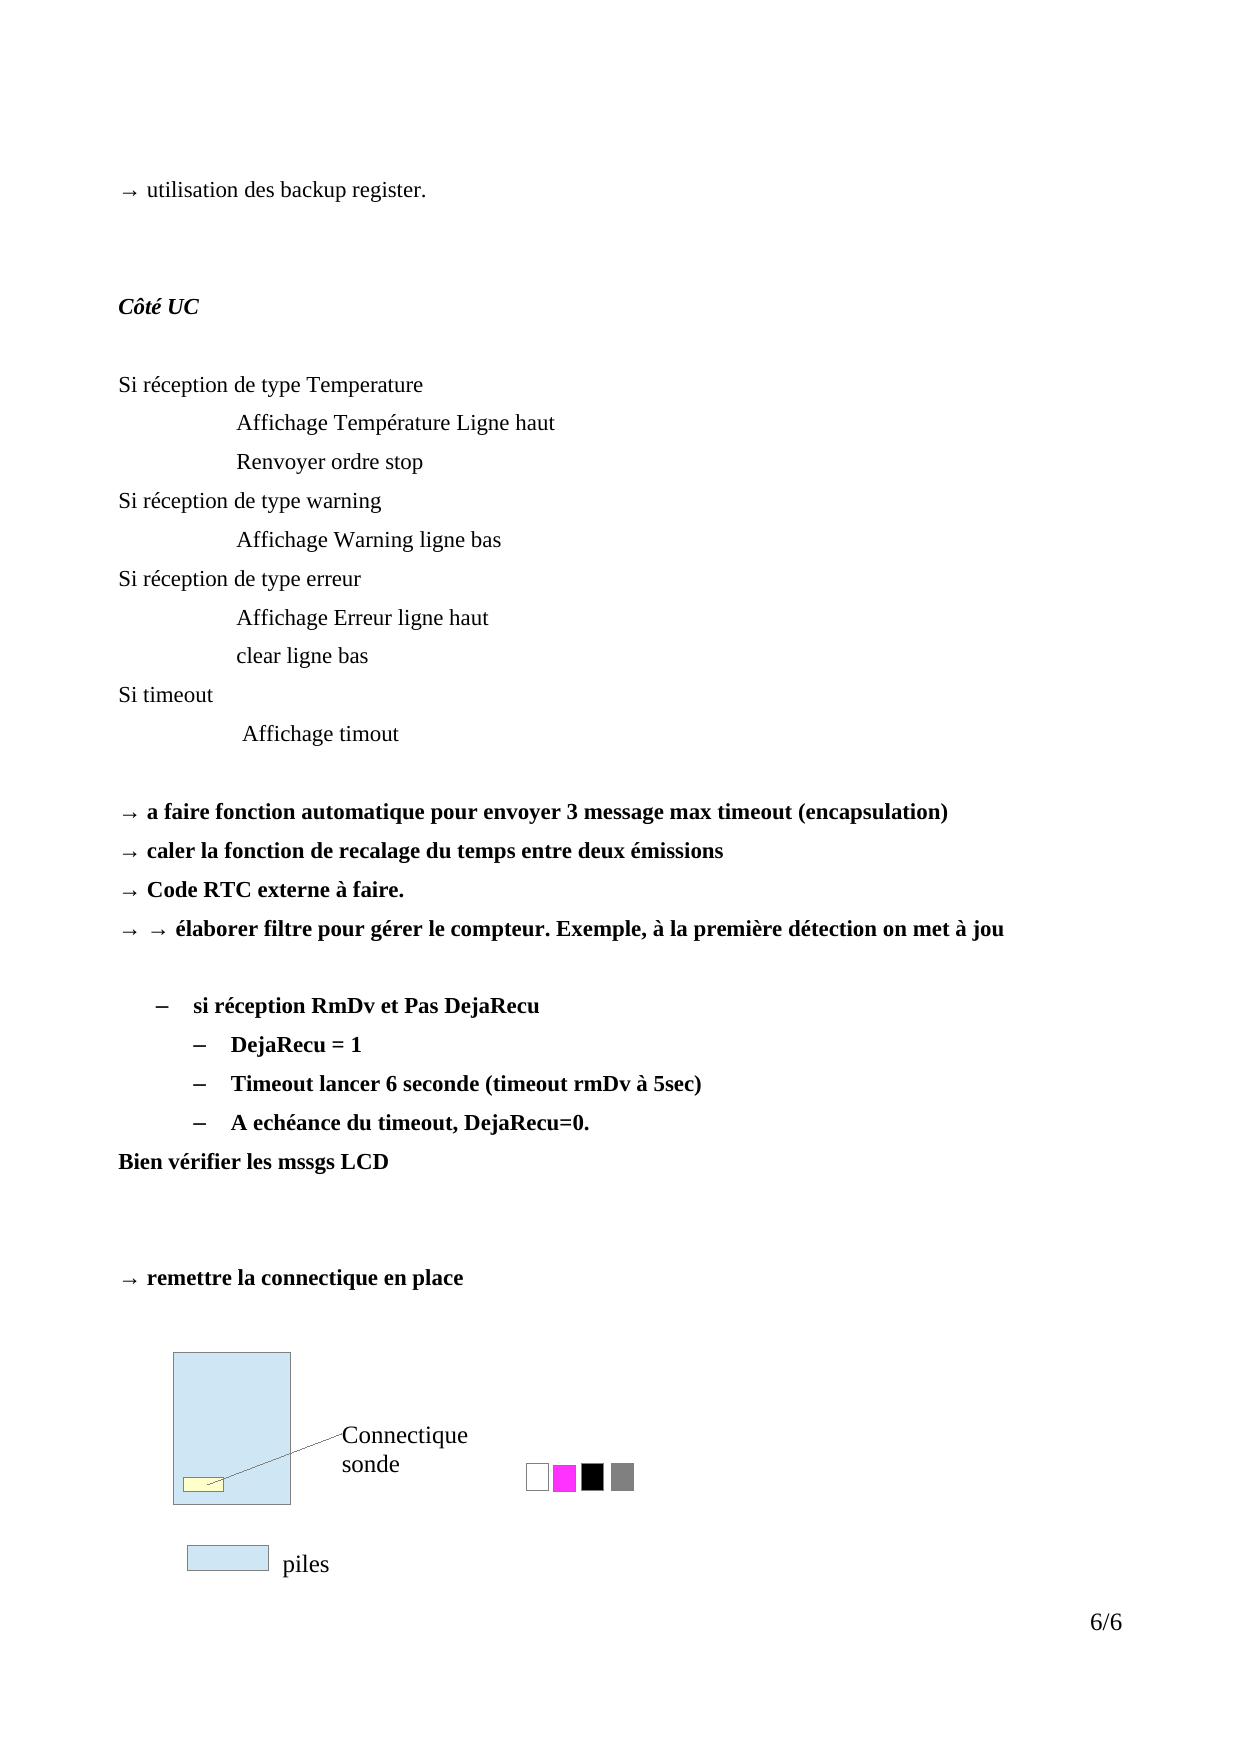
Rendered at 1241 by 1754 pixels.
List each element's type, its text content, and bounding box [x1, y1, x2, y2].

text → remettre la connectique en place [118, 1264, 1122, 1291]
text → caler la fonction de recalage du temps entre deux émissions [118, 837, 1122, 863]
text Bien vérifier les mssgs LCD [118, 1148, 1122, 1174]
list DejaRecu = 1 [193, 1031, 1122, 1057]
list Timeout lancer 6 seconde (timeout rmDv à 5sec) [193, 1070, 1122, 1096]
text → a faire fonction automatique pour envoyer 3 message max timeout (encapsulation) [118, 798, 1122, 824]
text Affichage Erreur ligne haut [118, 604, 1122, 630]
list A echéance du timeout, DejaRecu=0. [193, 1109, 1122, 1135]
list si réception RmDv et Pas DejaRecu [156, 992, 1122, 1019]
text Si réception de type Temperature [118, 371, 1122, 397]
text clear ligne bas [118, 643, 1122, 669]
text Affichage Warning ligne bas [118, 526, 1122, 552]
text Renvoyer ordre stop [118, 448, 1122, 475]
text Affichage Température Ligne haut [118, 409, 1122, 436]
text Affichage timout [118, 720, 1122, 747]
text Si réception de type warning [118, 487, 1122, 513]
text → utilisation des backup register. [118, 176, 1122, 203]
text Si timeout [118, 681, 1122, 708]
text → → élaborer filtre pour gérer le compteur. Exemple, à la première détection on met à jou [118, 914, 1122, 941]
text → Code RTC externe à faire. [118, 876, 1122, 902]
text Si réception de type erreur [118, 565, 1122, 591]
text Côté UC [118, 293, 1122, 319]
